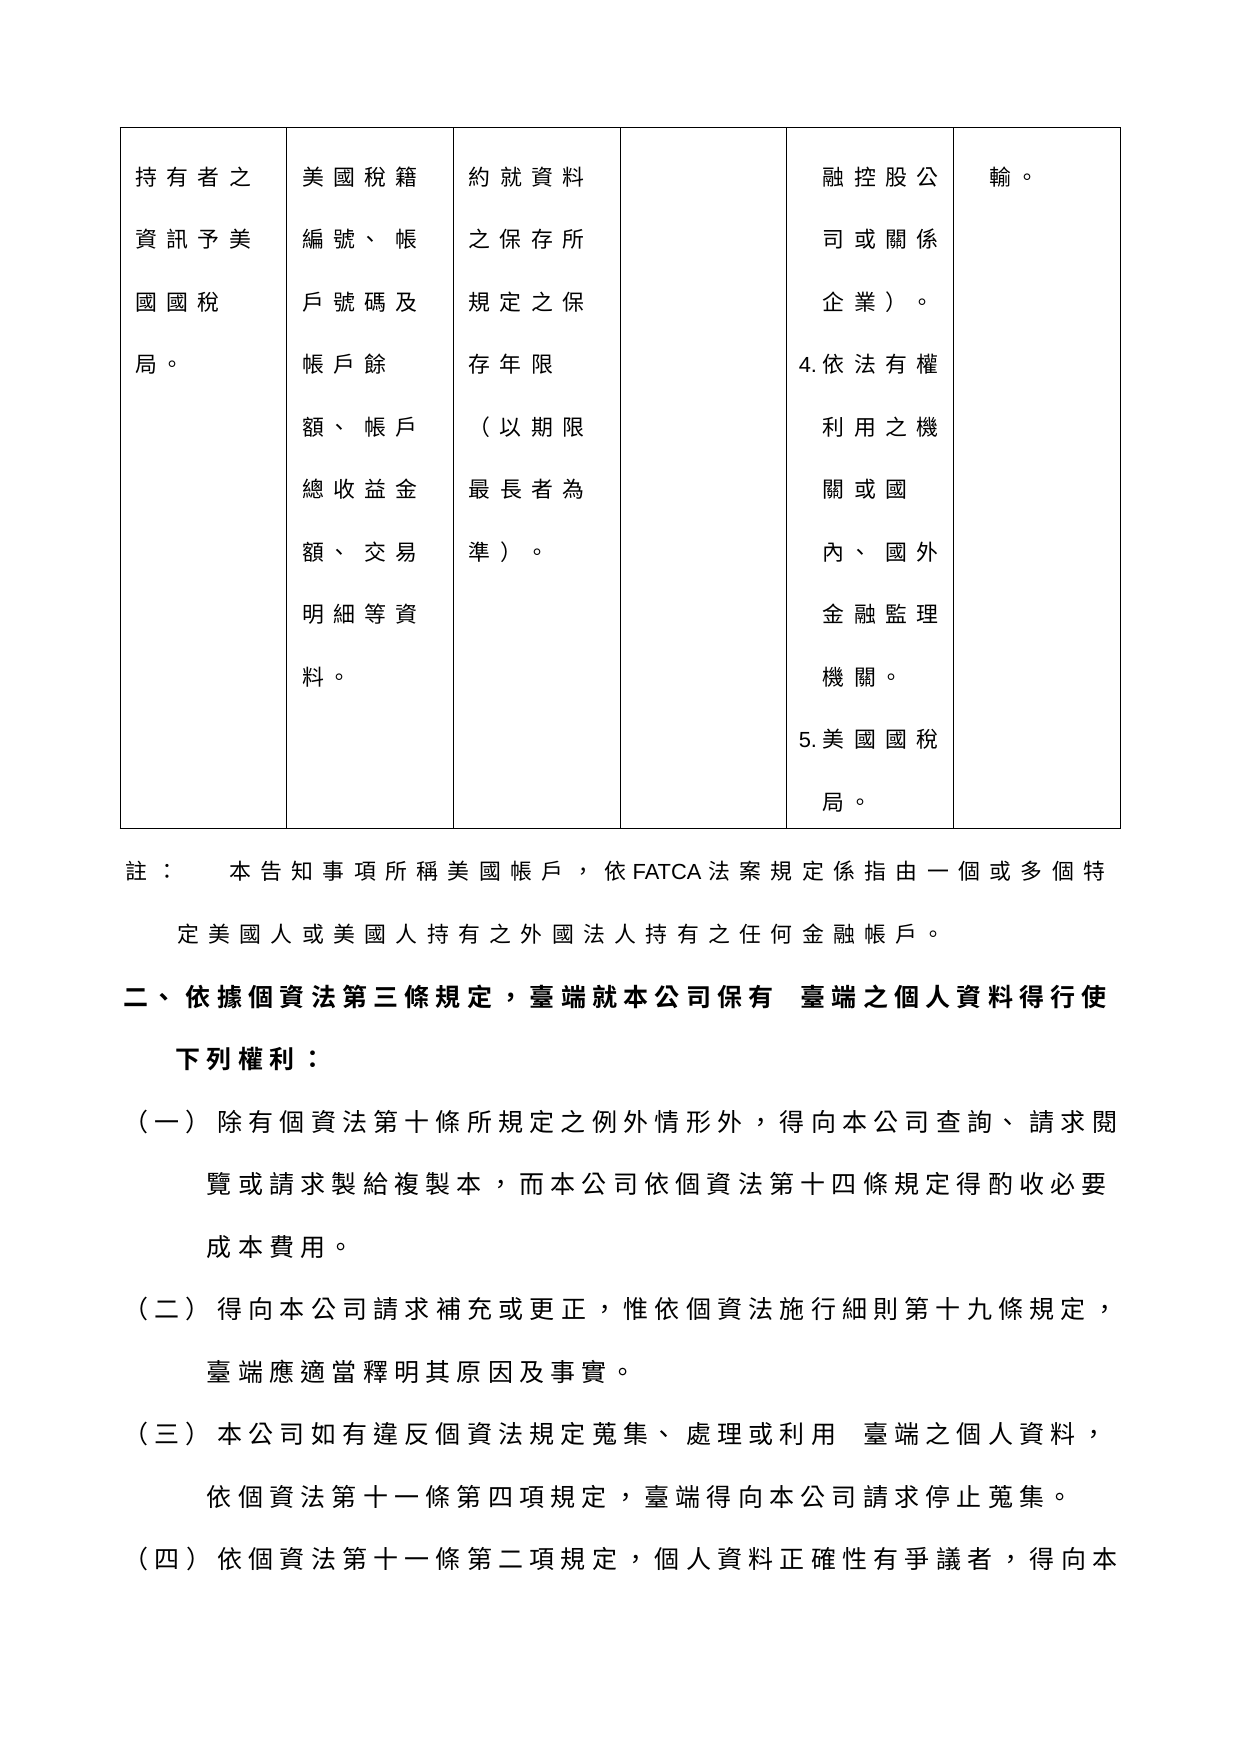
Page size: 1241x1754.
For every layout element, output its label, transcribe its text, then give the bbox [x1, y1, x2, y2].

table_cell 持有者之資訊予美國國稅局。 [121, 128, 286, 827]
text （一）除有個資法第十條所規定之例外情形外，得向本公司查詢、請求閱覽或請求製給複製本，而本公司依個資法第十四條規定得酌收必要成本費用。 [120, 1078, 1120, 1266]
table_cell 輸。 [954, 128, 1120, 827]
text 註： 本告知事項所稱美國帳戶，依FATCA法案規定係指由一個或多個特定美國人或美國人持有之外國法人持有之任何金融帳戶。 [120, 829, 1120, 953]
text 二、依據個資法第三條規定，臺端就本公司保有 臺端之個人資料得行使下列權利： [120, 953, 1120, 1078]
table_cell 約就資料之保存所規定之保存年限（以期限最長者為準）。 [454, 128, 620, 827]
text （三）本公司如有違反個資法規定蒐集、處理或利用 臺端之個人資料，依個資法第十一條第四項規定，臺端得向本公司請求停止蒐集。 [120, 1391, 1120, 1516]
table_cell [621, 128, 786, 827]
text （四）依個資法第十一條第二項規定，個人資料正確性有爭議者，得向本 [120, 1516, 1120, 1578]
text （二）得向本公司請求補充或更正，惟依個資法施行細則第十九條規定，臺端應適當釋明其原因及事實。 [120, 1266, 1120, 1391]
table_cell 美國稅籍編號、帳戶號碼及帳戶餘額、帳戶總收益金額、交易明細等資料。 [287, 128, 453, 827]
table_cell 融控股公司或關係企業）。 4.依法有權利用之機關或國內、國外金融監理機關。 5.美國國稅局。 [787, 128, 953, 827]
